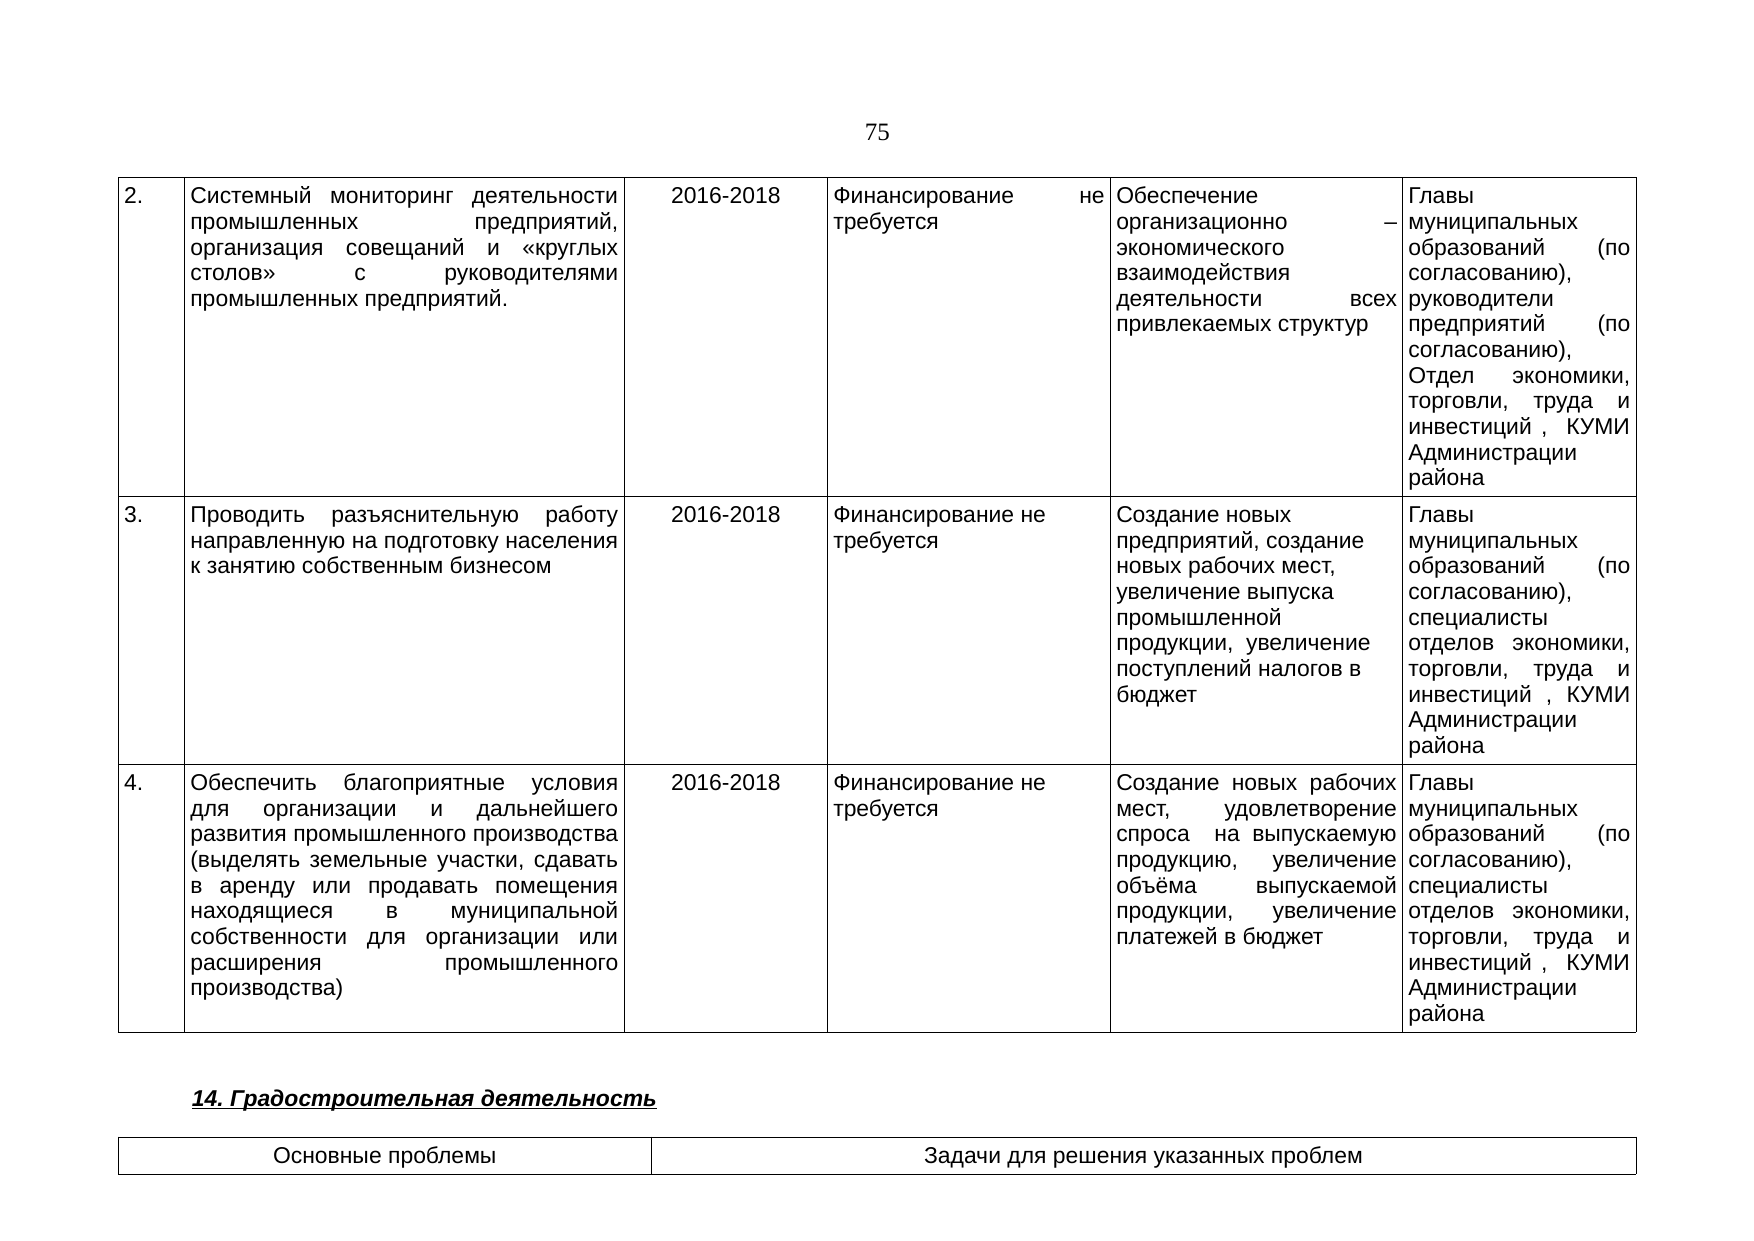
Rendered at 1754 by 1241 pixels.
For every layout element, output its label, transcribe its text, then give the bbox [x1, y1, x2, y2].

table_cell 2016-2018 [625, 765, 827, 1032]
table_header Основные проблемы [119, 1138, 651, 1174]
table_cell Главы муниципальных образований (по согласованию), специалисты отделов экономики, торговли, труда и инвестиций , КУМИ Администрации района [1403, 497, 1636, 764]
table_cell Создание новых рабочих мест, удовлетворение спроса на выпускаемую продукцию, увеличение объёма выпускаемой продукции, увеличение платежей в бюджет [1111, 765, 1402, 1032]
table_cell Финансирование не требуется [828, 178, 1110, 496]
table_cell Финансирование не требуется [828, 497, 1110, 764]
table_cell Системный мониторинг деятельности промышленных предприятий, организация совещаний и «круглых столов» с руководителями промышленных предприятий. [185, 178, 624, 496]
table_cell Главы муниципальных образований (по согласованию), руководители предприятий (по согласованию), Отдел экономики, торговли, труда и инвестиций , КУМИ Администрации района [1403, 178, 1636, 496]
table_cell 4. [119, 765, 184, 1032]
table_cell Проводить разъяснительную работу направленную на подготовку населения к занятию собственным бизнесом [185, 497, 624, 764]
table_cell 2016-2018 [625, 497, 827, 764]
table_cell Финансирование не требуется [828, 765, 1110, 1032]
table_cell Обеспечить благоприятные условия для организации и дальнейшего развития промышленного производства (выделять земельные участки, сдавать в аренду или продавать помещения находящиеся в муниципальной собственности для организации или расширения промышленного производства) [185, 765, 624, 1032]
table_cell 2. [119, 178, 184, 496]
table_cell Главы муниципальных образований (по согласованию), специалисты отделов экономики, торговли, труда и инвестиций , КУМИ Администрации района [1403, 765, 1636, 1032]
text 14. Градостроительная деятельность [118, 1085, 1636, 1111]
table_cell Создание новых предприятий, создание новых рабочих мест, увеличение выпуска промышленной продукции, увеличение поступлений налогов в бюджет [1111, 497, 1402, 764]
table_header Задачи для решения указанных проблем [652, 1138, 1636, 1174]
table_cell 2016-2018 [625, 178, 827, 496]
table_cell Обеспечение организационно – экономического взаимодействия деятельности всех привлекаемых структур [1111, 178, 1402, 496]
table_cell 3. [119, 497, 184, 764]
